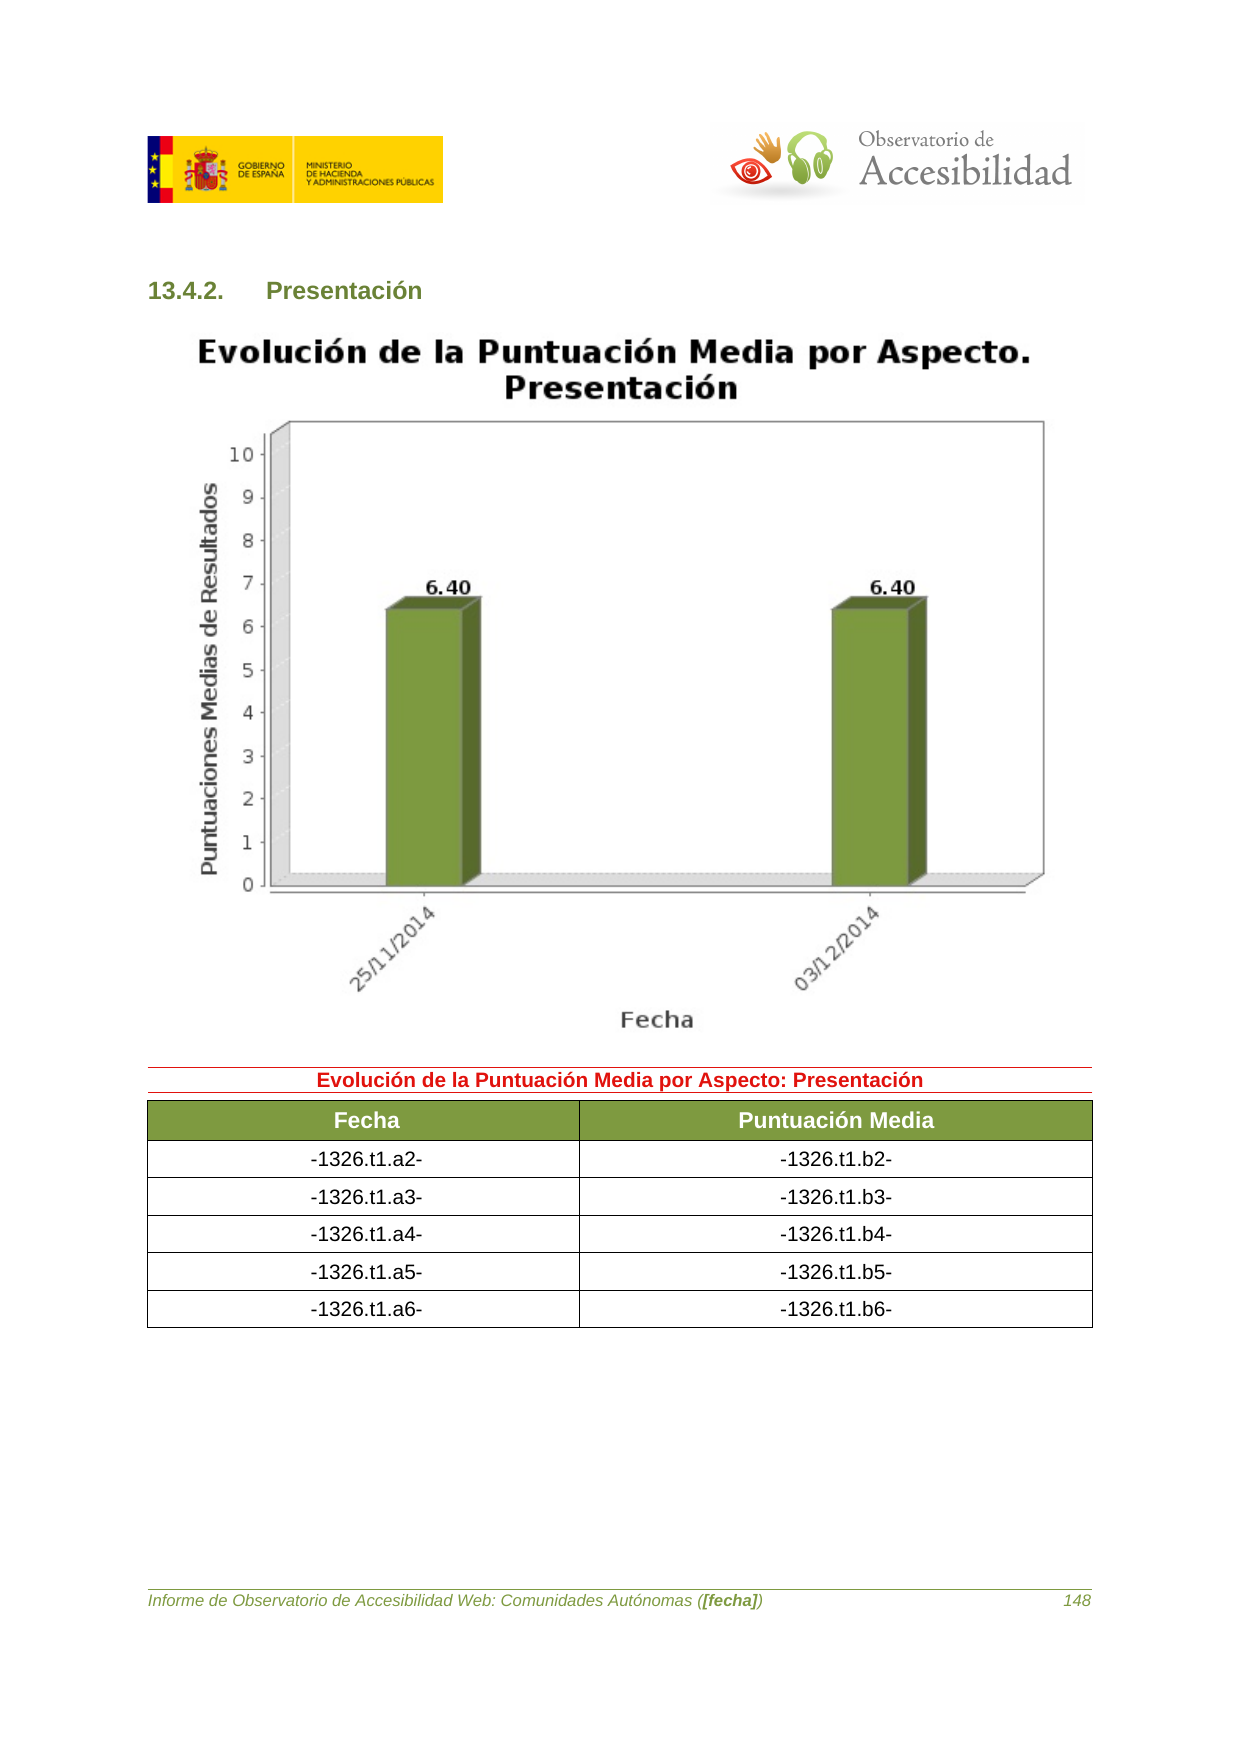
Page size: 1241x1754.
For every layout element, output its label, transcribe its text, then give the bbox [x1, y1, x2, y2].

table_cell -1326.t1.b5- [580, 1253, 1092, 1290]
table_cell -1326.t1.b2- [580, 1141, 1092, 1177]
table_cell -1326.t1.a6- [148, 1291, 579, 1327]
picture [710, 122, 1086, 205]
table_cell -1326.t1.b3- [580, 1178, 1092, 1215]
table_cell -1326.t1.b4- [580, 1216, 1092, 1252]
list Presentación [148, 276, 1092, 304]
picture [178, 332, 1062, 1042]
table_cell -1326.t1.a3- [148, 1178, 579, 1215]
table_cell -1326.t1.b6- [580, 1291, 1092, 1327]
table_cell -1326.t1.a4- [148, 1216, 579, 1252]
table_cell -1326.t1.a5- [148, 1253, 579, 1290]
picture [147, 136, 443, 203]
text Evolución de la Puntuación Media por Aspecto: Presentación [148, 1068, 1092, 1092]
table_header Puntuación Media [580, 1101, 1092, 1140]
table_header Fecha [148, 1101, 579, 1140]
table_cell -1326.t1.a2- [148, 1141, 579, 1177]
